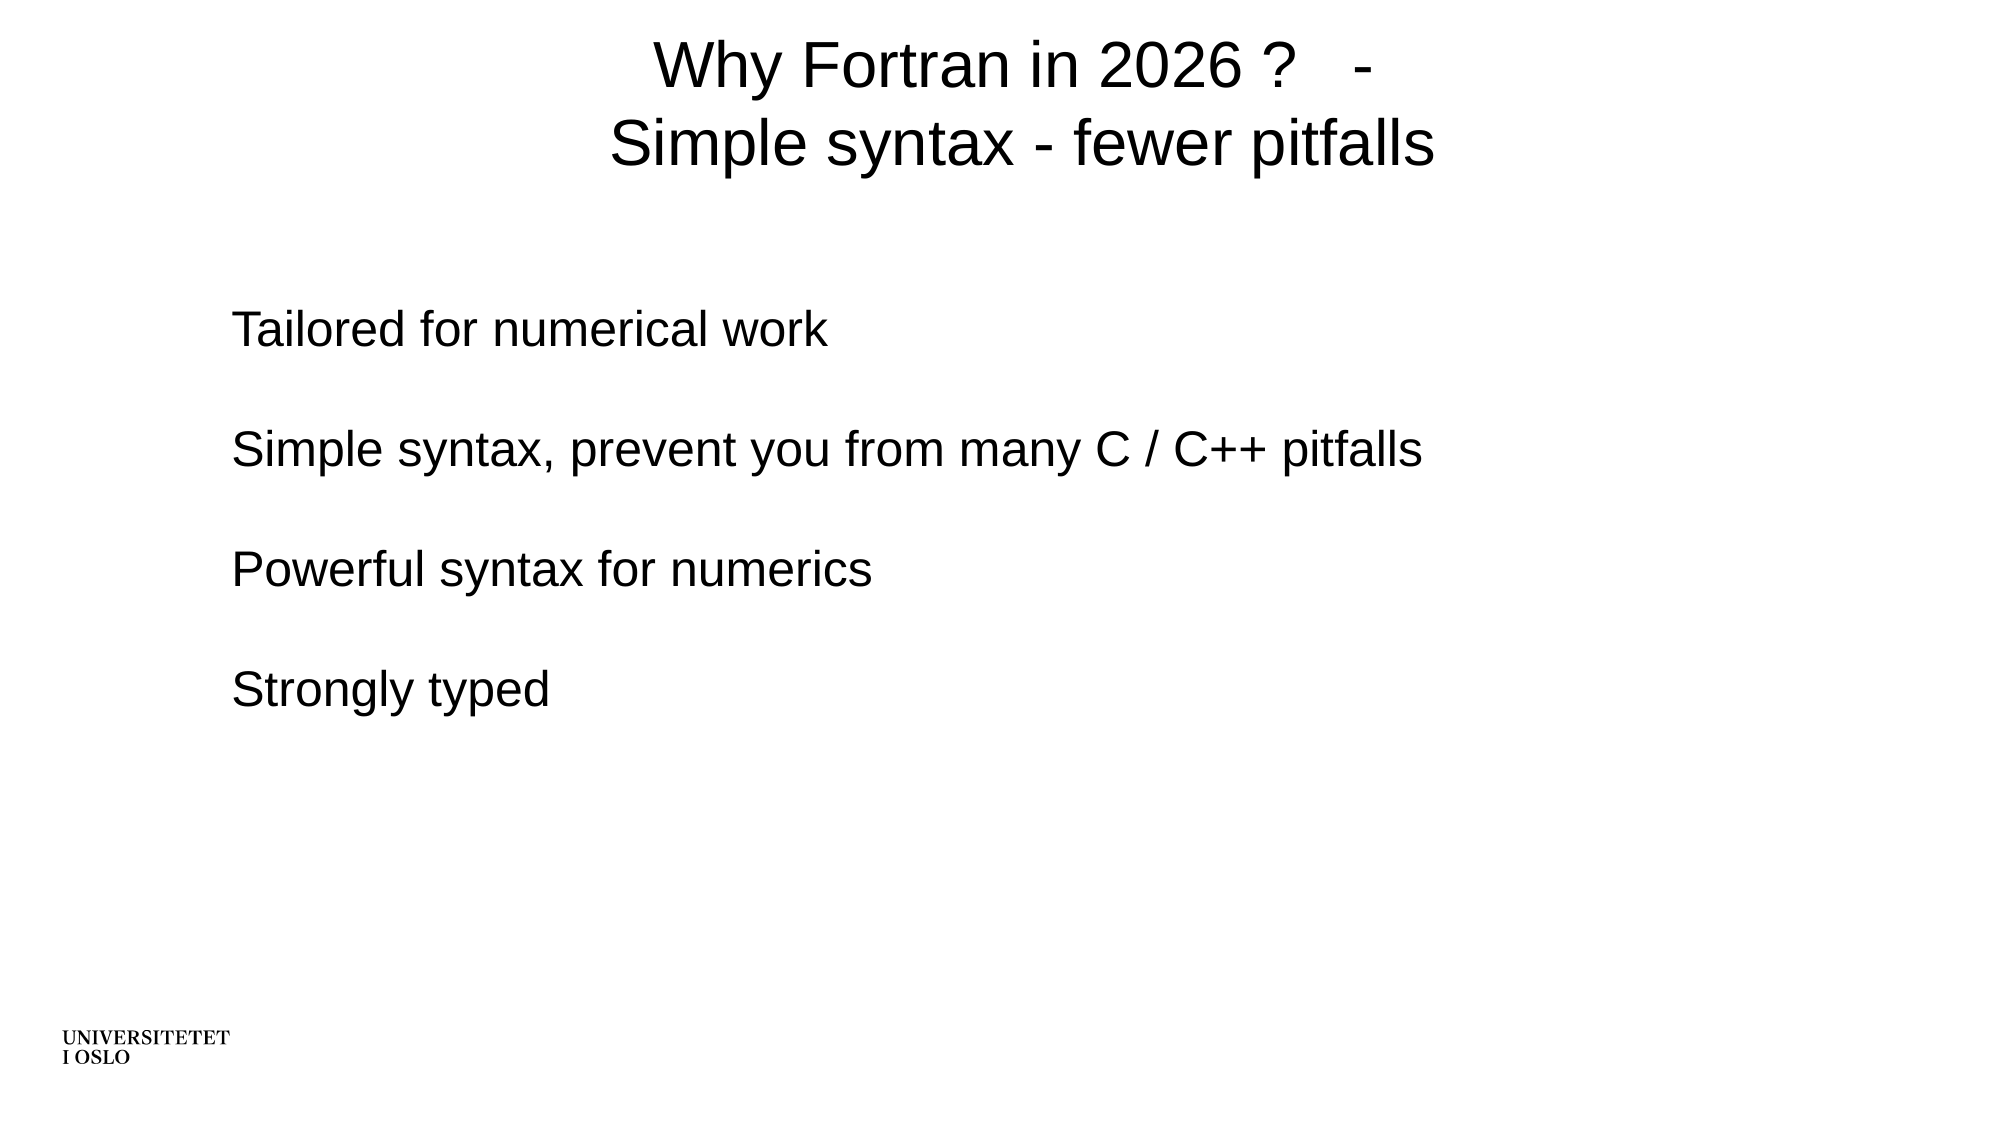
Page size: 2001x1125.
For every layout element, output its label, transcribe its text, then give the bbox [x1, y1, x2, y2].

title Why Fortran in 2026 ? - Simple syntax - fewer pitfalls [54, 22, 1993, 234]
text_box Tailored for numerical work Simple syntax, prevent you from many C / C++ pitfalls Powerful syntax for numerics Strongly typed [211, 276, 1976, 1093]
picture [62, 1030, 211, 1064]
